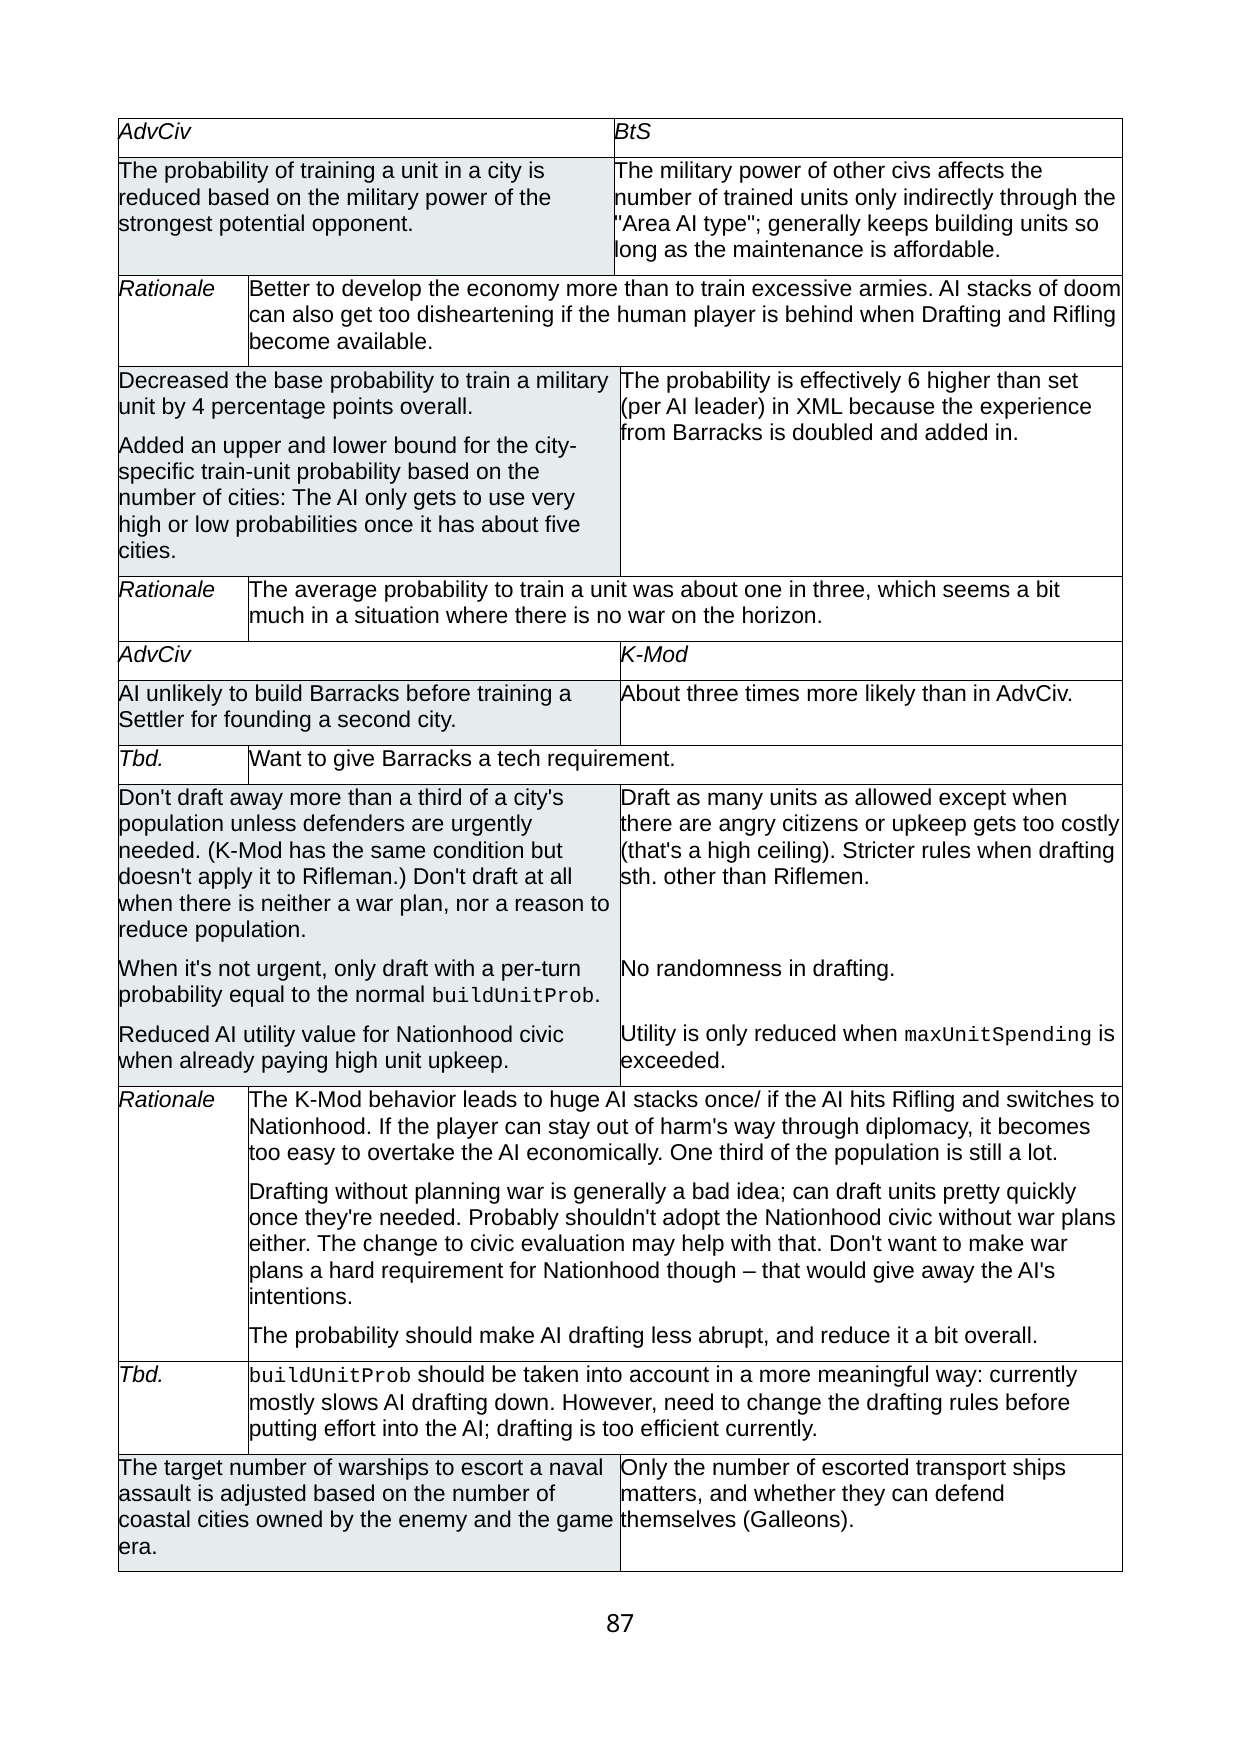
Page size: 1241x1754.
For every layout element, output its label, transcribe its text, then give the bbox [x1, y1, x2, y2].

table_cell Only the number of escorted transport ships matters, and whether they can defend themselves (Galleons). [621, 1455, 1122, 1571]
table_cell K-Mod [621, 642, 1122, 680]
table_cell The target number of warships to escort a naval assault is adjusted based on the number of coastal cities owned by the enemy and the game era. [119, 1455, 620, 1571]
table_cell The K-Mod behavior leads to huge AI stacks once/ if the AI hits Rifling and switches to Nationhood. If the player can stay out of harm's way through diplomacy, it becomes too easy to overtake the AI economically. One third of the population is still a lot. Drafting without planning war is generally a bad idea; can draft units pretty quickly once they're needed. Probably shouldn't adopt the Nationhood civic without war plans either. The change to civic evaluation may help with that. Don't want to make war plans a hard requirement for Nationhood though – that would give away the AI's intentions. The probability should make AI drafting less abrupt, and reduce it a bit overall. [249, 1087, 1122, 1361]
table_cell Decreased the base probability to train a military unit by 4 percentage points overall. Added an upper and lower bound for the city-specific train-unit probability based on the number of cities: The AI only gets to use very high or low probabilities once it has about five cities. [119, 367, 620, 576]
table_cell AdvCiv [119, 119, 614, 157]
table_cell AI unlikely to build Barracks before training a Settler for founding a second city. [119, 681, 620, 745]
table_cell Tbd. [119, 746, 248, 784]
table_cell Want to give Barracks a tech requirement. [249, 746, 1122, 784]
table_cell Rationale [119, 577, 248, 641]
table_cell Rationale [119, 1087, 248, 1361]
table_cell Don't draft away more than a third of a city's population unless defenders are urgently needed. (K-Mod has the same condition but doesn't apply it to Rifleman.) Don't draft at all when there is neither a war plan, nor a reason to reduce population. When it's not urgent, only draft with a per-turn probability equal to the normal buildUnitProb. Reduced AI utility value for Nationhood civic when already paying high unit upkeep. [119, 785, 620, 1086]
table_cell Rationale [119, 276, 248, 366]
table_cell The probability of training a unit in a city is reduced based on the military power of the strongest potential opponent. [119, 158, 614, 275]
table_cell The military power of other civs affects the number of trained units only indirectly through the "Area AI type"; generally keeps building units so long as the maintenance is affordable. [615, 158, 1122, 275]
table_cell BtS [615, 119, 1122, 157]
table_cell The probability is effectively 6 higher than set (per AI leader) in XML because the experience from Barracks is doubled and added in. [621, 367, 1122, 576]
table_cell AdvCiv [119, 642, 620, 680]
table_cell The average probability to train a unit was about one in three, which seems a bit much in a situation where there is no war on the horizon. [249, 577, 1122, 641]
table_cell About three times more likely than in AdvCiv. [621, 681, 1122, 745]
table_cell buildUnitProb should be taken into account in a more meaningful way: currently mostly slows AI drafting down. However, need to change the drafting rules before putting effort into the AI; drafting is too efficient currently. [249, 1362, 1122, 1453]
table_cell Draft as many units as allowed except when there are angry citizens or upkeep gets too costly (that's a high ceiling). Stricter rules when drafting sth. other than Riflemen. No randomness in drafting. Utility is only reduced when maxUnitSpending is exceeded. [621, 785, 1122, 1086]
table_cell Better to develop the economy more than to train excessive armies. AI stacks of doom can also get too disheartening if the human player is behind when Drafting and Rifling become available. [249, 276, 1122, 366]
table_cell Tbd. [119, 1362, 248, 1453]
